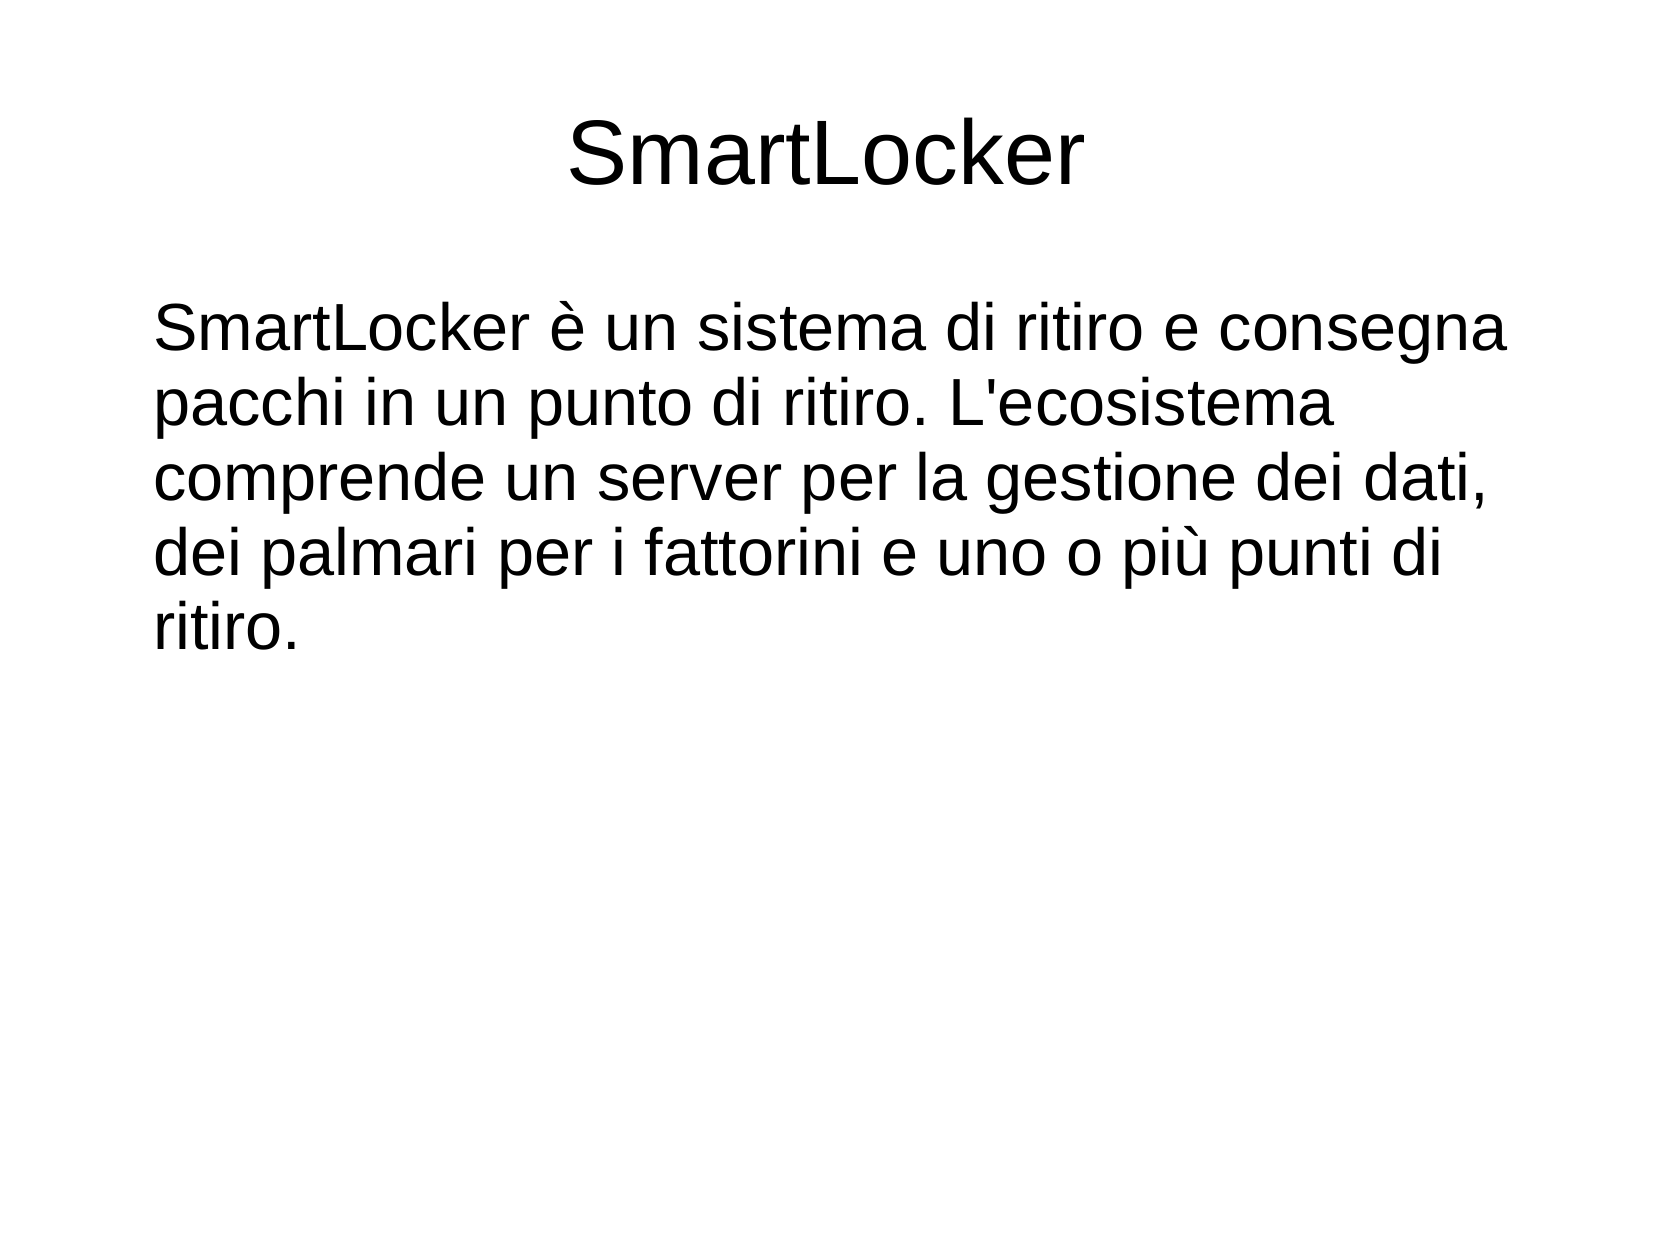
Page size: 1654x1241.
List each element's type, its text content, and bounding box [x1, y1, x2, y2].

title SmartLocker [82, 49, 1571, 257]
list SmartLocker è un sistema di ritiro e consegna pacchi in un punto di ritiro. L'ecosistema comprende un server per la gestione dei dati, dei palmari per i fattorini e uno o più punti di ritiro. [82, 290, 1571, 1010]
